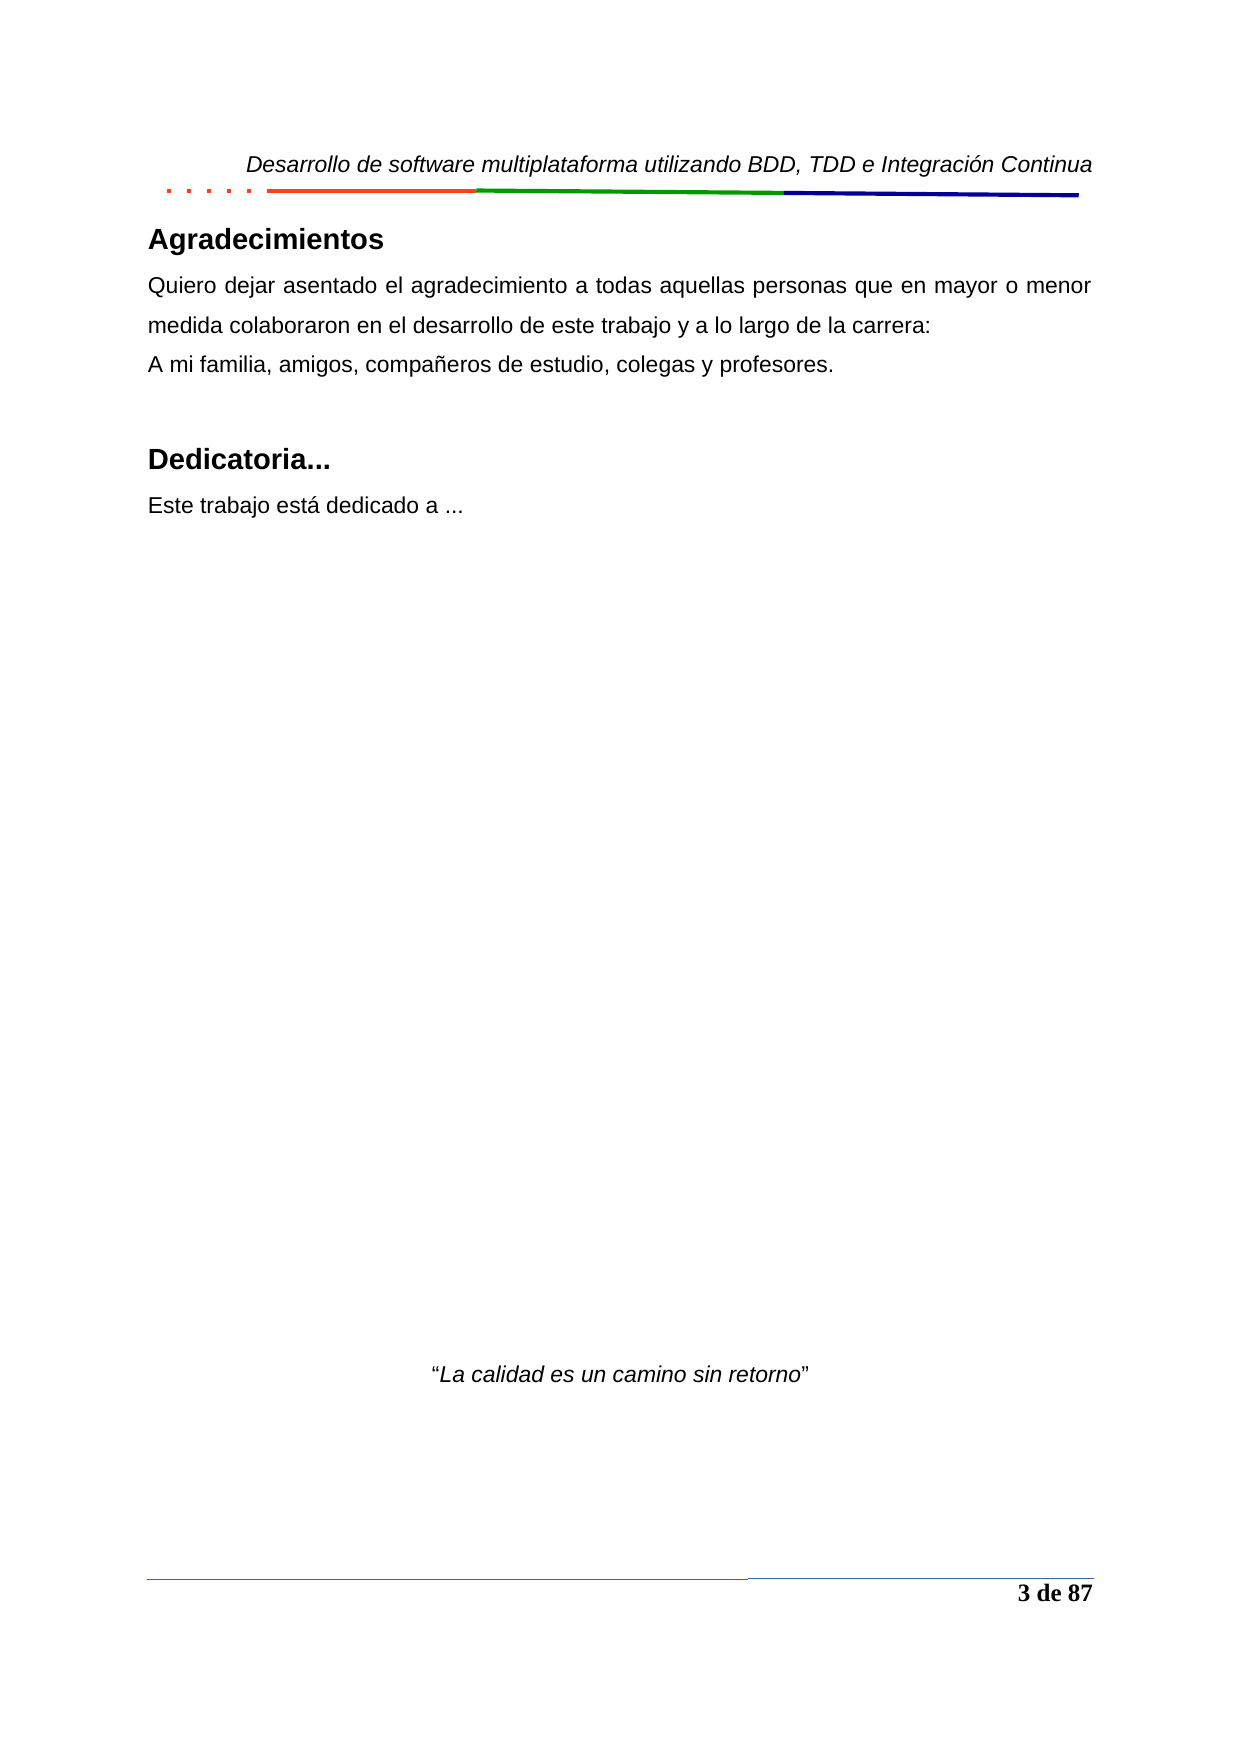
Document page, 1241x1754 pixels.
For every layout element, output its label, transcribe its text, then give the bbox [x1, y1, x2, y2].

text Este trabajo está dedicado a ... [148, 492, 1093, 519]
text A mi familia, amigos, compañeros de estudio, colegas y profesores. [148, 351, 1093, 378]
text Agradecimientos [148, 222, 1093, 256]
text Dedicatoria... [148, 442, 1093, 476]
text “La calidad es un camino sin retorno” [148, 1361, 1093, 1387]
text Quiero dejar asentado el agradecimiento a todas aquellas personas que en mayor o menor medida colaboraron en el desarrollo de este trabajo y a lo largo de la carrera: [148, 272, 1093, 338]
